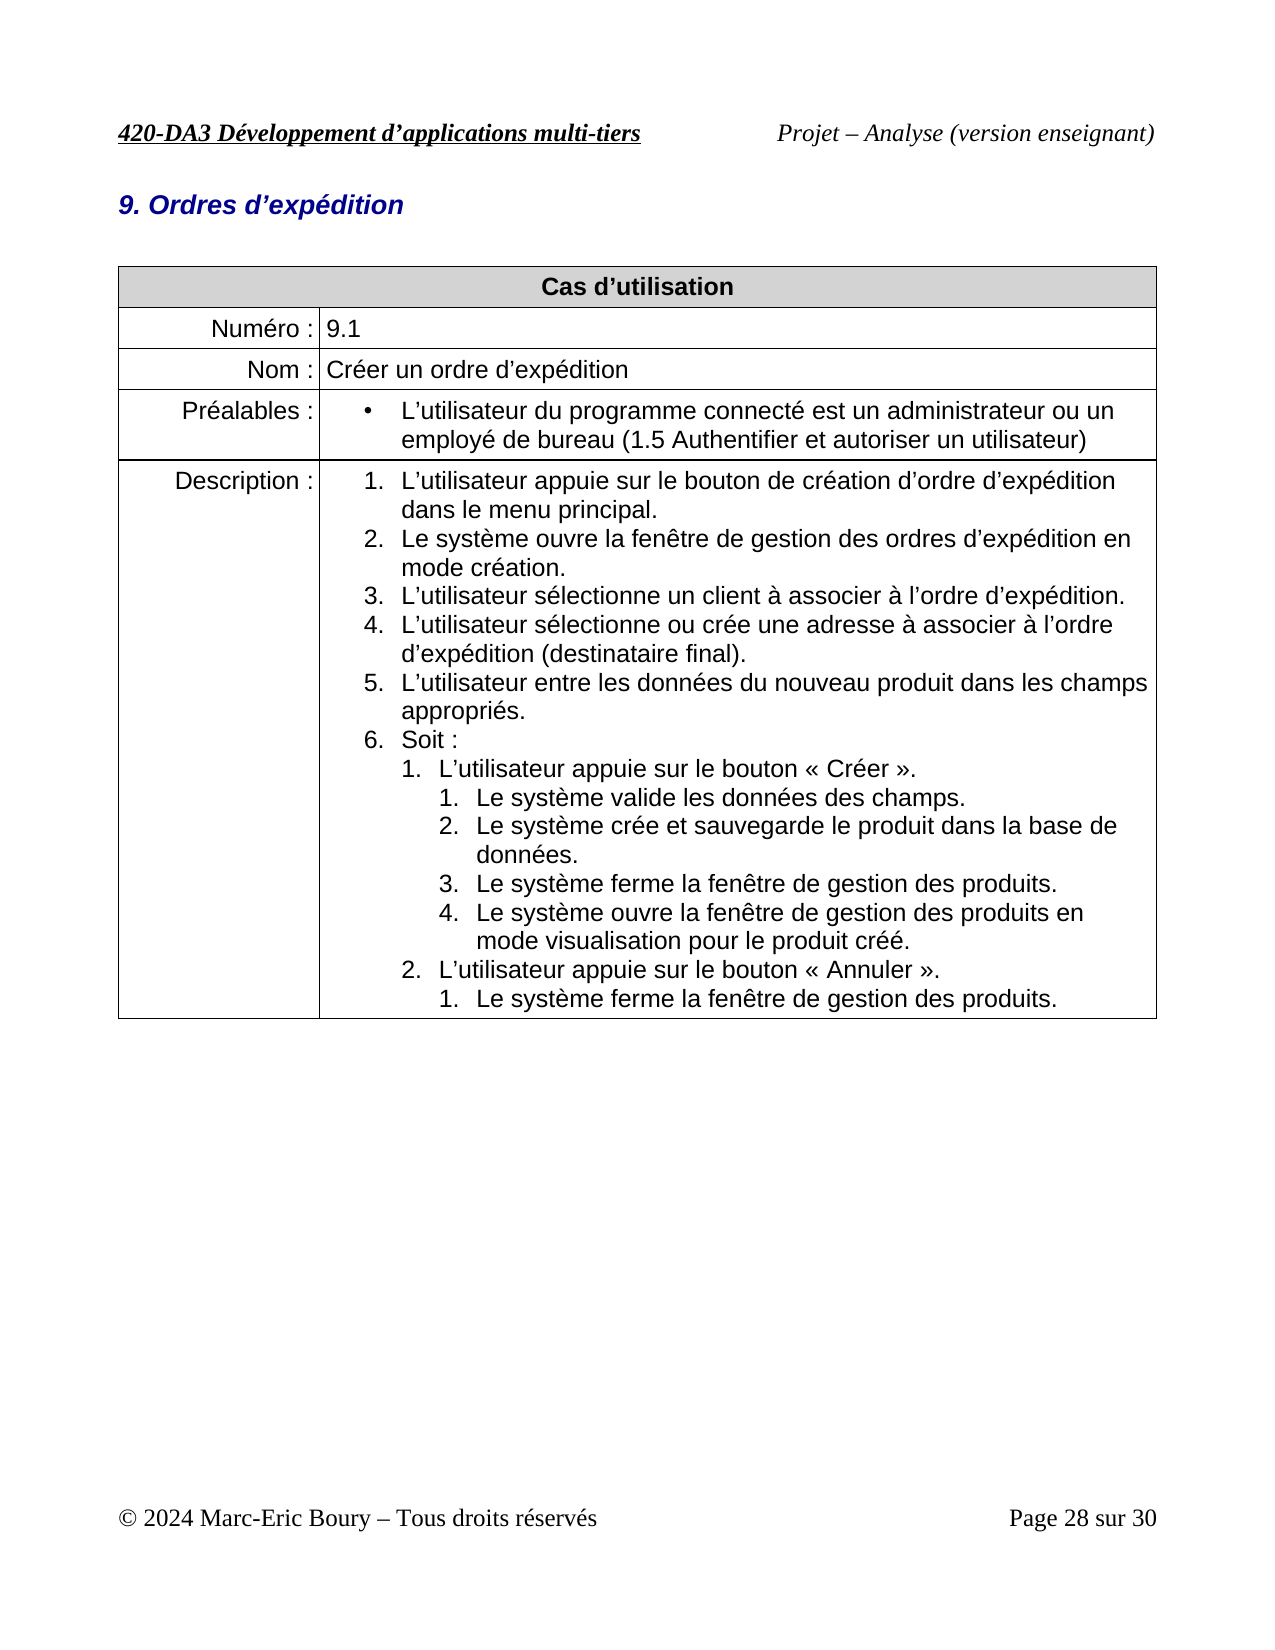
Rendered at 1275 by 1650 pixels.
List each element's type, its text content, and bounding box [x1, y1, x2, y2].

table_cell L’utilisateur appuie sur le bouton de création d’ordre d’expédition dans le menu principal. Le système ouvre la fenêtre de gestion des ordres d’expédition en mode création. L’utilisateur sélectionne un client à associer à l’ordre d’expédition. L’utilisateur sélectionne ou crée une adresse à associer à l’ordre d’expédition (destinataire final). L’utilisateur entre les données du nouveau produit dans les champs appropriés. Soit : L’utilisateur appuie sur le bouton « Créer ». Le système valide les données des champs. Le système crée et sauvegarde le produit dans la base de données. Le système ferme la fenêtre de gestion des produits. Le système ouvre la fenêtre de gestion des produits en mode visualisation pour le produit créé. L’utilisateur appuie sur le bouton « Annuler ». Le système ferme la fenêtre de gestion des produits. [320, 461, 1156, 1018]
table_cell Nom : [119, 349, 319, 389]
table_cell Créer un ordre d’expédition [320, 349, 1156, 389]
table_cell Préalables : [119, 390, 319, 459]
table_cell 9.1 [320, 308, 1156, 348]
table_cell L’utilisateur du programme connecté est un administrateur ou un employé de bureau (1.5 Authentifier et autoriser un utilisateur) [320, 390, 1156, 459]
subtitle 9. Ordres d’expédition [118, 189, 1157, 220]
table_cell Description : [119, 461, 319, 1018]
table_cell Numéro : [119, 308, 319, 348]
table_header Cas d’utilisation [119, 267, 1156, 307]
